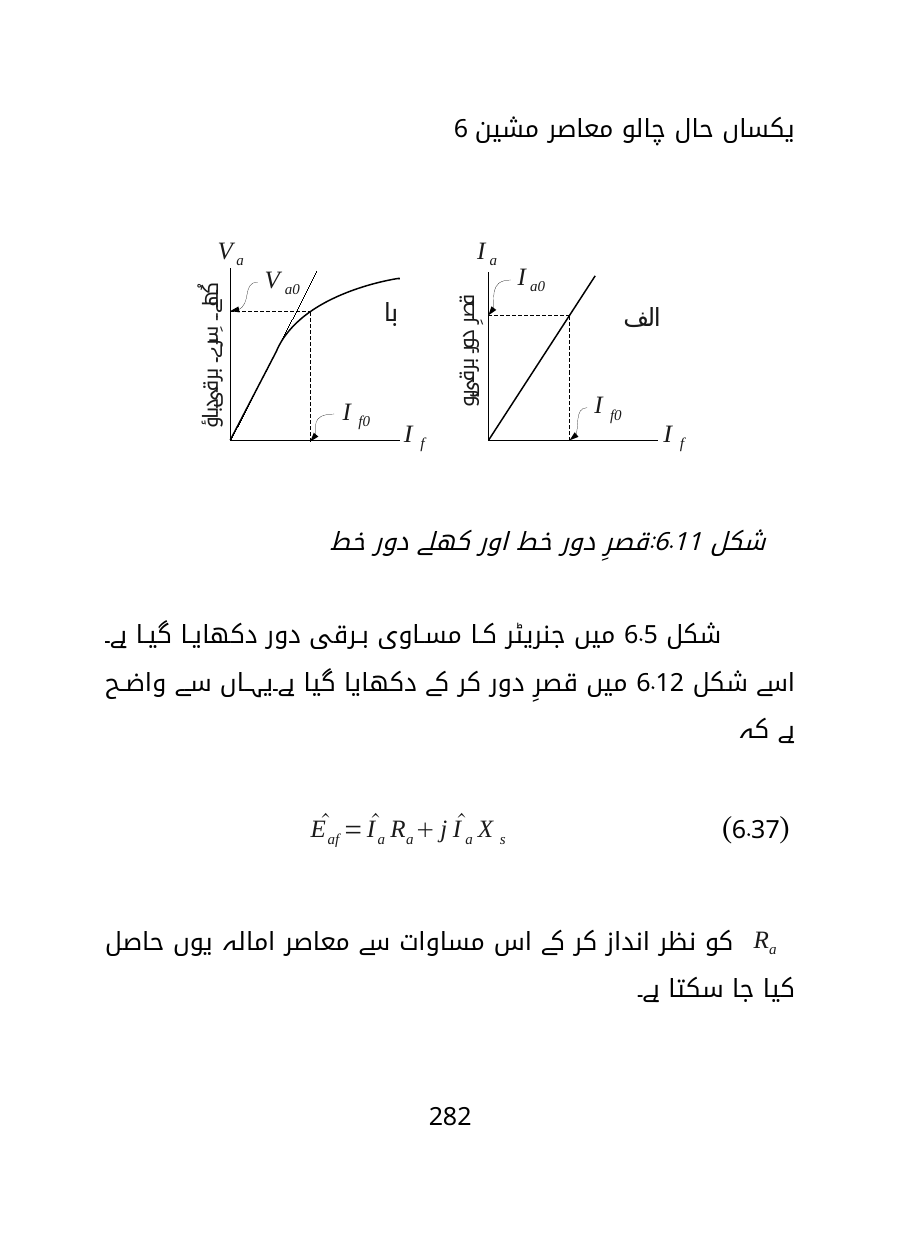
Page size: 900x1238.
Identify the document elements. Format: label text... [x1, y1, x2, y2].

text کو نظر انداز کر کے اس مساوات سے معاصر امالہ یوں حاصل کیا جا سکتا ہے۔ [105, 918, 795, 1013]
text شکل 6.5 میں جنریٹر کا مساوی برقی دور دکھایا گیا ہے۔ اسے شکل 6.12 میں قصرِ دور کر کے دکھایا گیا ہے۔یہاں سے واضح ہے کہ [105, 612, 795, 754]
table_header [105, 801, 700, 872]
table_header (6.37) [700, 801, 795, 872]
text شکل 6.11:قصرِ دور خط اور کھلے دور خط [135, 195, 765, 565]
